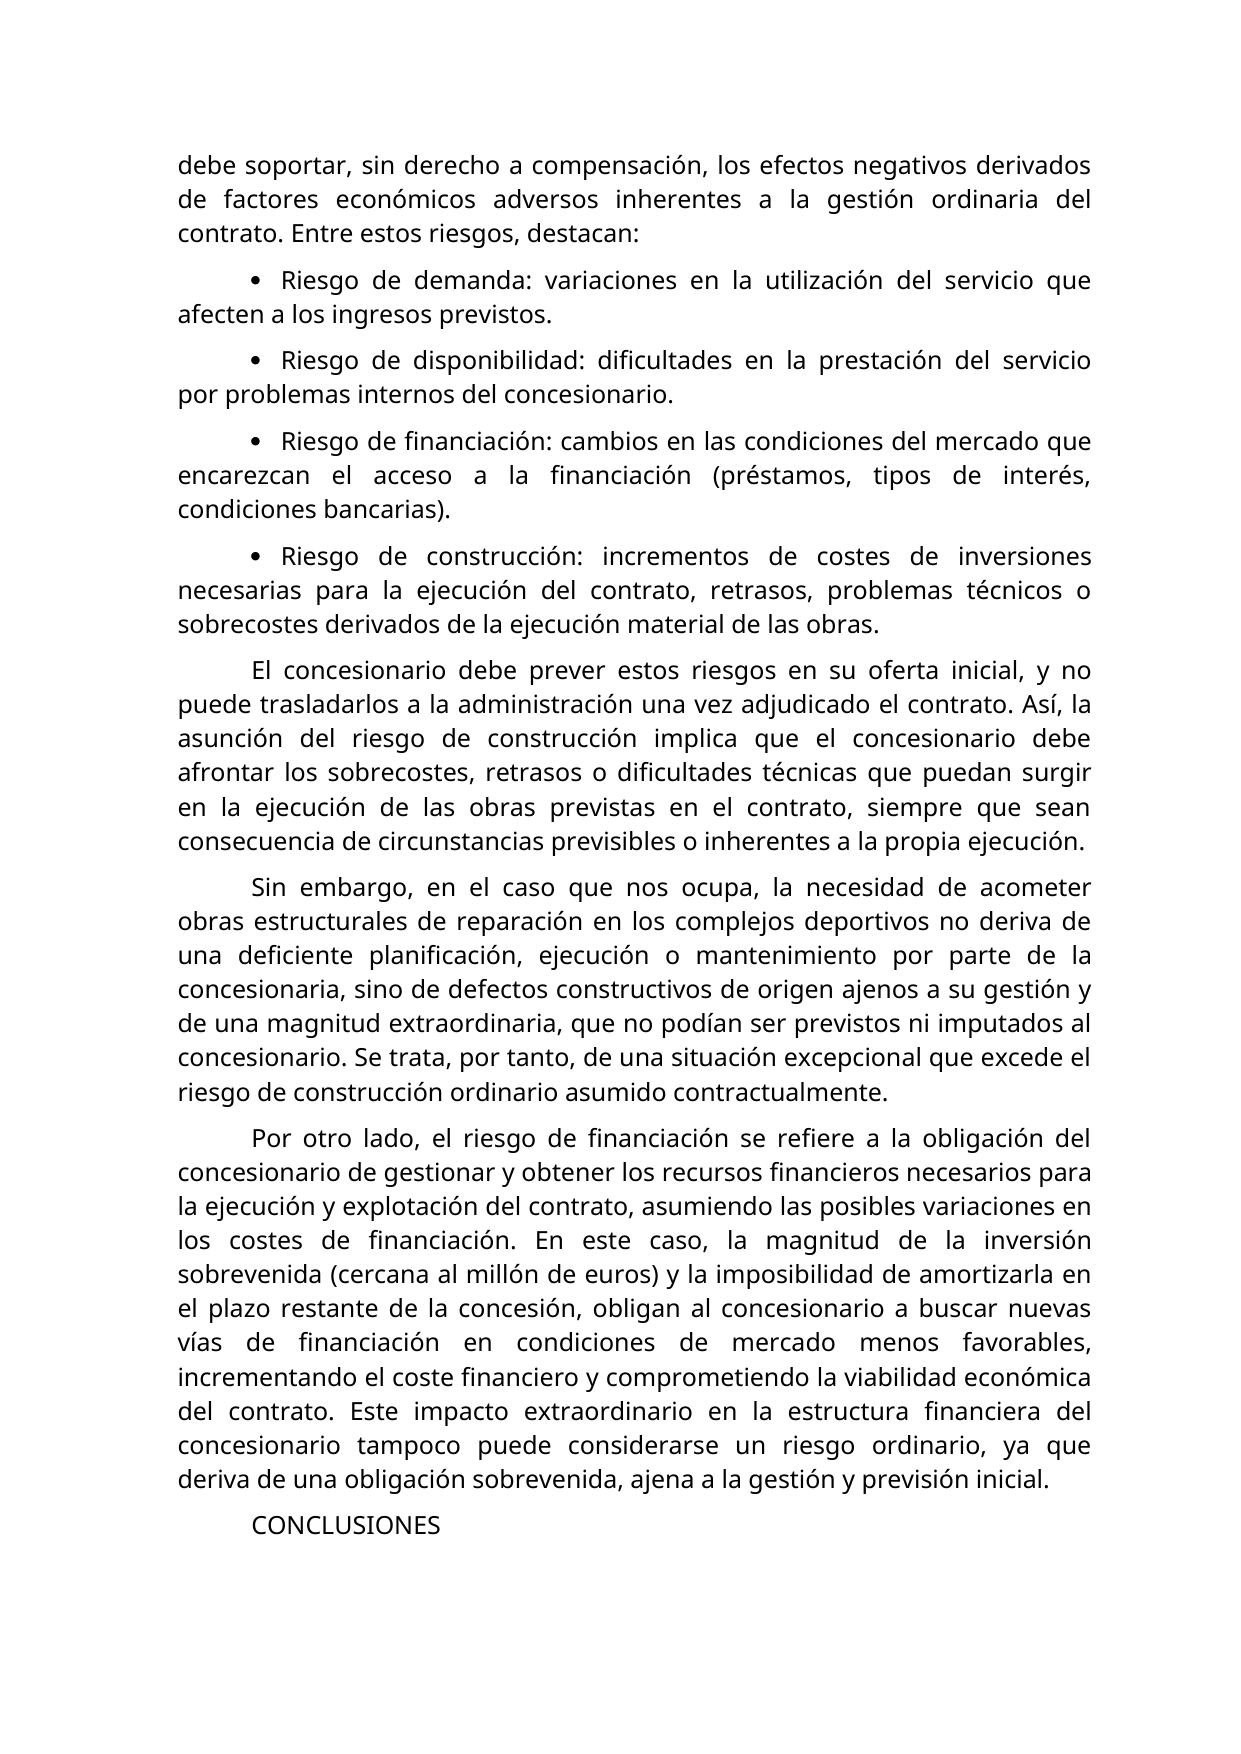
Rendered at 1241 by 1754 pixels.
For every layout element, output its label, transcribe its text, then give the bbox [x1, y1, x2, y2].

list Riesgo de demanda: variaciones en la utilización del servicio que afecten a los ingresos previstos. [177, 262, 1093, 330]
text debe soportar, sin derecho a compensación, los efectos negativos derivados de factores económicos adversos inherentes a la gestión ordinaria del contrato. Entre estos riesgos, destacan: [177, 148, 1093, 250]
list Riesgo de financiación: cambios en las condiciones del mercado que encarezcan el acceso a la financiación (préstamos, tipos de interés, condiciones bancarias). [177, 423, 1093, 526]
text El concesionario debe prever estos riesgos en su oferta inicial, y no puede trasladarlos a la administración una vez adjudicado el contrato. Así, la asunción del riesgo de construcción implica que el concesionario debe afrontar los sobrecostes, retrasos o dificultades técnicas que puedan surgir en la ejecución de las obras previstas en el contrato, siempre que sean consecuencia de circunstancias previsibles o inherentes a la propia ejecución. [177, 653, 1093, 857]
text CONCLUSIONES [177, 1508, 1093, 1542]
text Por otro lado, el riesgo de financiación se refiere a la obligación del concesionario de gestionar y obtener los recursos financieros necesarios para la ejecución y explotación del contrato, asumiendo las posibles variaciones en los costes de financiación. En este caso, la magnitud de la inversión sobrevenida (cercana al millón de euros) y la imposibilidad de amortizarla en el plazo restante de la concesión, obligan al concesionario a buscar nuevas vías de financiación en condiciones de mercado menos favorables, incrementando el coste financiero y comprometiendo la viabilidad económica del contrato. Este impacto extraordinario en la estructura financiera del concesionario tampoco puede considerarse un riesgo ordinario, ya que deriva de una obligación sobrevenida, ajena a la gestión y previsión inicial. [177, 1121, 1093, 1495]
list Riesgo de disponibilidad: dificultades en la prestación del servicio por problemas internos del concesionario. [177, 343, 1093, 411]
text Sin embargo, en el caso que nos ocupa, la necesidad de acometer obras estructurales de reparación en los complejos deportivos no deriva de una deficiente planificación, ejecución o mantenimiento por parte de la concesionaria, sino de defectos constructivos de origen ajenos a su gestión y de una magnitud extraordinaria, que no podían ser previstos ni imputados al concesionario. Se trata, por tanto, de una situación excepcional que excede el riesgo de construcción ordinario asumido contractualmente. [177, 870, 1093, 1108]
list Riesgo de construcción: incrementos de costes de inversiones necesarias para la ejecución del contrato, retrasos, problemas técnicos o sobrecostes derivados de la ejecución material de las obras. [177, 538, 1093, 640]
